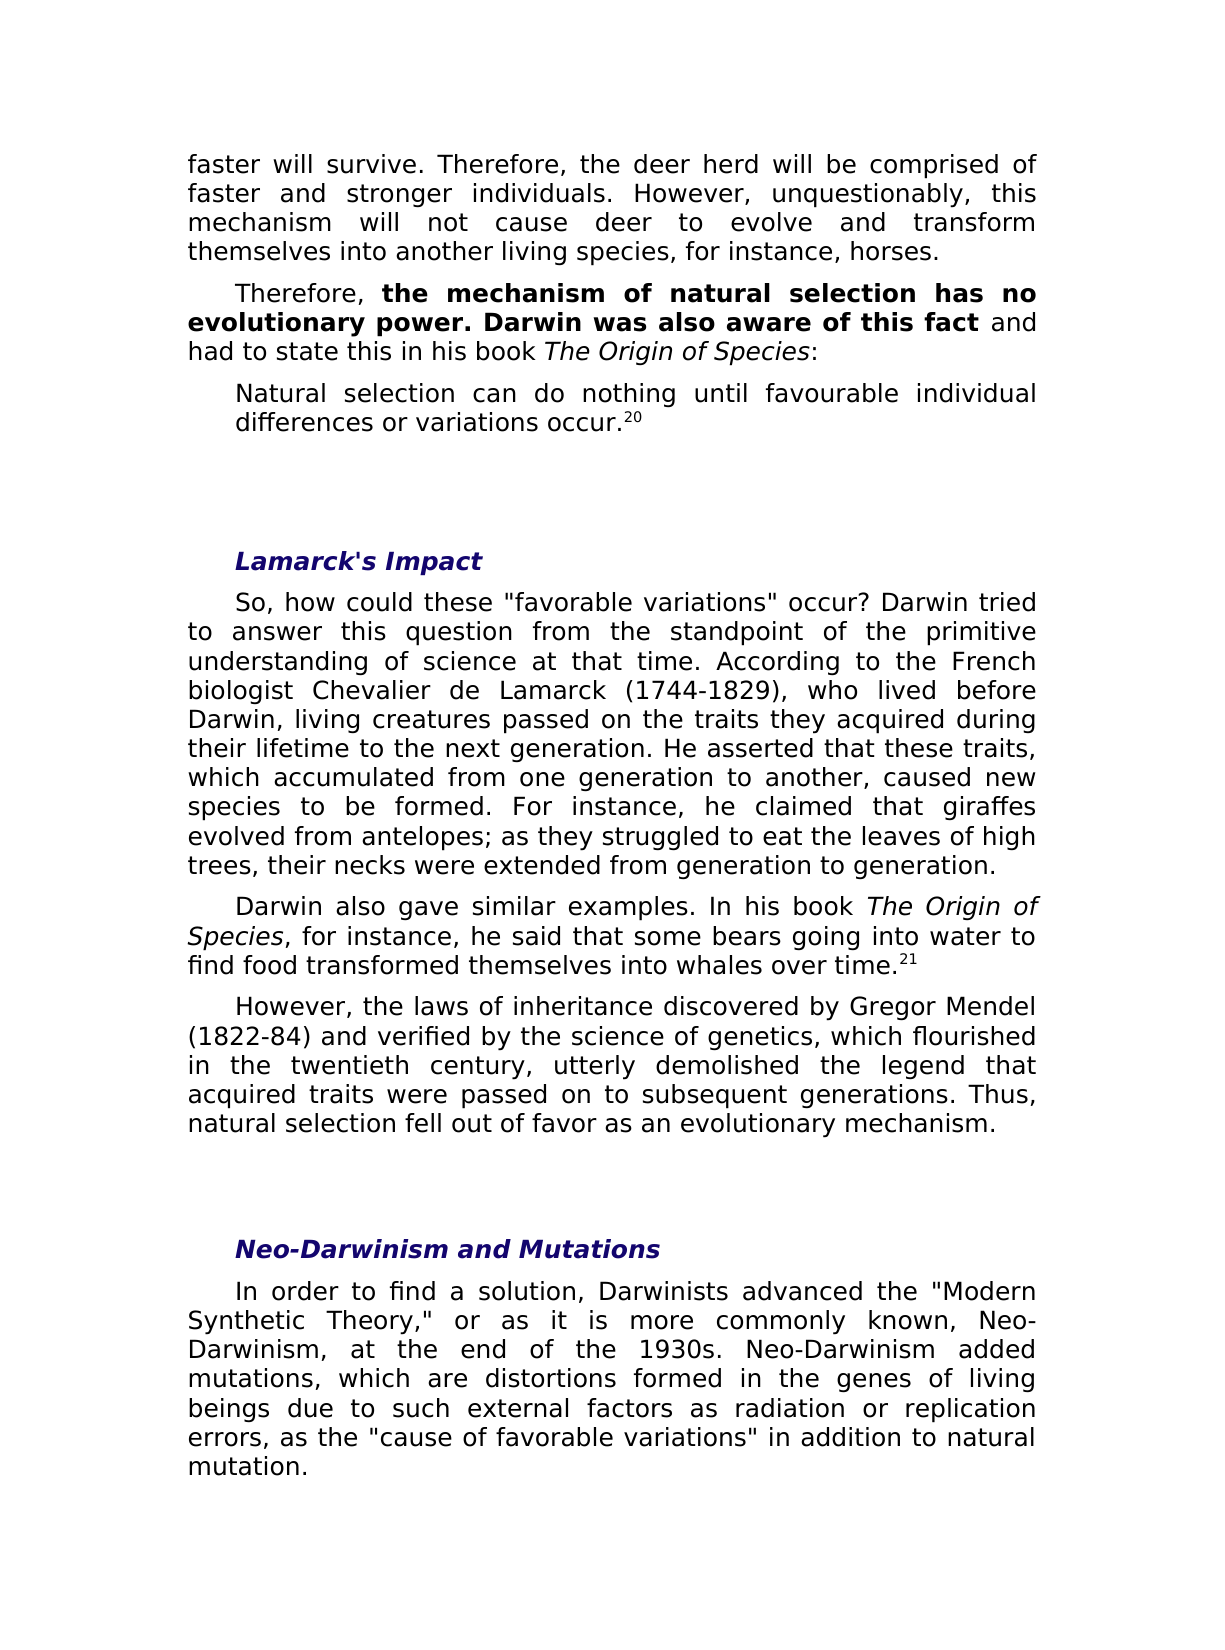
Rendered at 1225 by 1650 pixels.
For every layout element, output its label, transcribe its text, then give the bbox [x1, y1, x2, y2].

text So, how could these "favorable variations" occur? Darwin tried to answer this question from the standpoint of the primitive understanding of science at that time. According to the French biologist Chevalier de Lamarck (1744-1829), who lived before Darwin, living creatures passed on the traits they acquired during their lifetime to the next generation. He asserted that these traits, which accumulated from one generation to another, caused new species to be formed. For instance, he claimed that giraffes evolved from antelopes; as they struggled to eat the leaves of high trees, their necks were extended from generation to generation. [187, 588, 1037, 880]
text faster will survive. Therefore, the deer herd will be comprised of faster and stronger individuals. However, unquestionably, this mechanism will not cause deer to evolve and transform themselves into another living species, for instance, horses. [187, 150, 1037, 267]
text Lamarck's Impact [187, 547, 1037, 576]
text Darwin also gave similar examples. In his book The Origin of Species, for instance, he said that some bears going into water to find food transformed themselves into whales over time.21 [187, 893, 1037, 980]
text In order to find a solution, Darwinists advanced the "Modern Synthetic Theory," or as it is more commonly known, Neo-Darwinism, at the end of the 1930s. Neo-Darwinism added mutations, which are distortions formed in the genes of living beings due to such external factors as radiation or replication errors, as the "cause of favorable variations" in addition to natural mutation. [187, 1277, 1037, 1481]
text However, the laws of inheritance discovered by Gregor Mendel (1822-84) and verified by the science of genetics, which flourished in the twentieth century, utterly demolished the legend that acquired traits were passed on to subsequent generations. Thus, natural selection fell out of favor as an evolutionary mechanism. [187, 993, 1037, 1138]
text Neo-Darwinism and Mutations [187, 1236, 1037, 1265]
text Therefore, the mechanism of natural selection has no evolutionary power. Darwin was also aware of this fact and had to state this in his book The Origin of Species: [187, 279, 1037, 367]
text Natural selection can do nothing until favourable individual differences or variations occur.20 [235, 379, 1037, 437]
